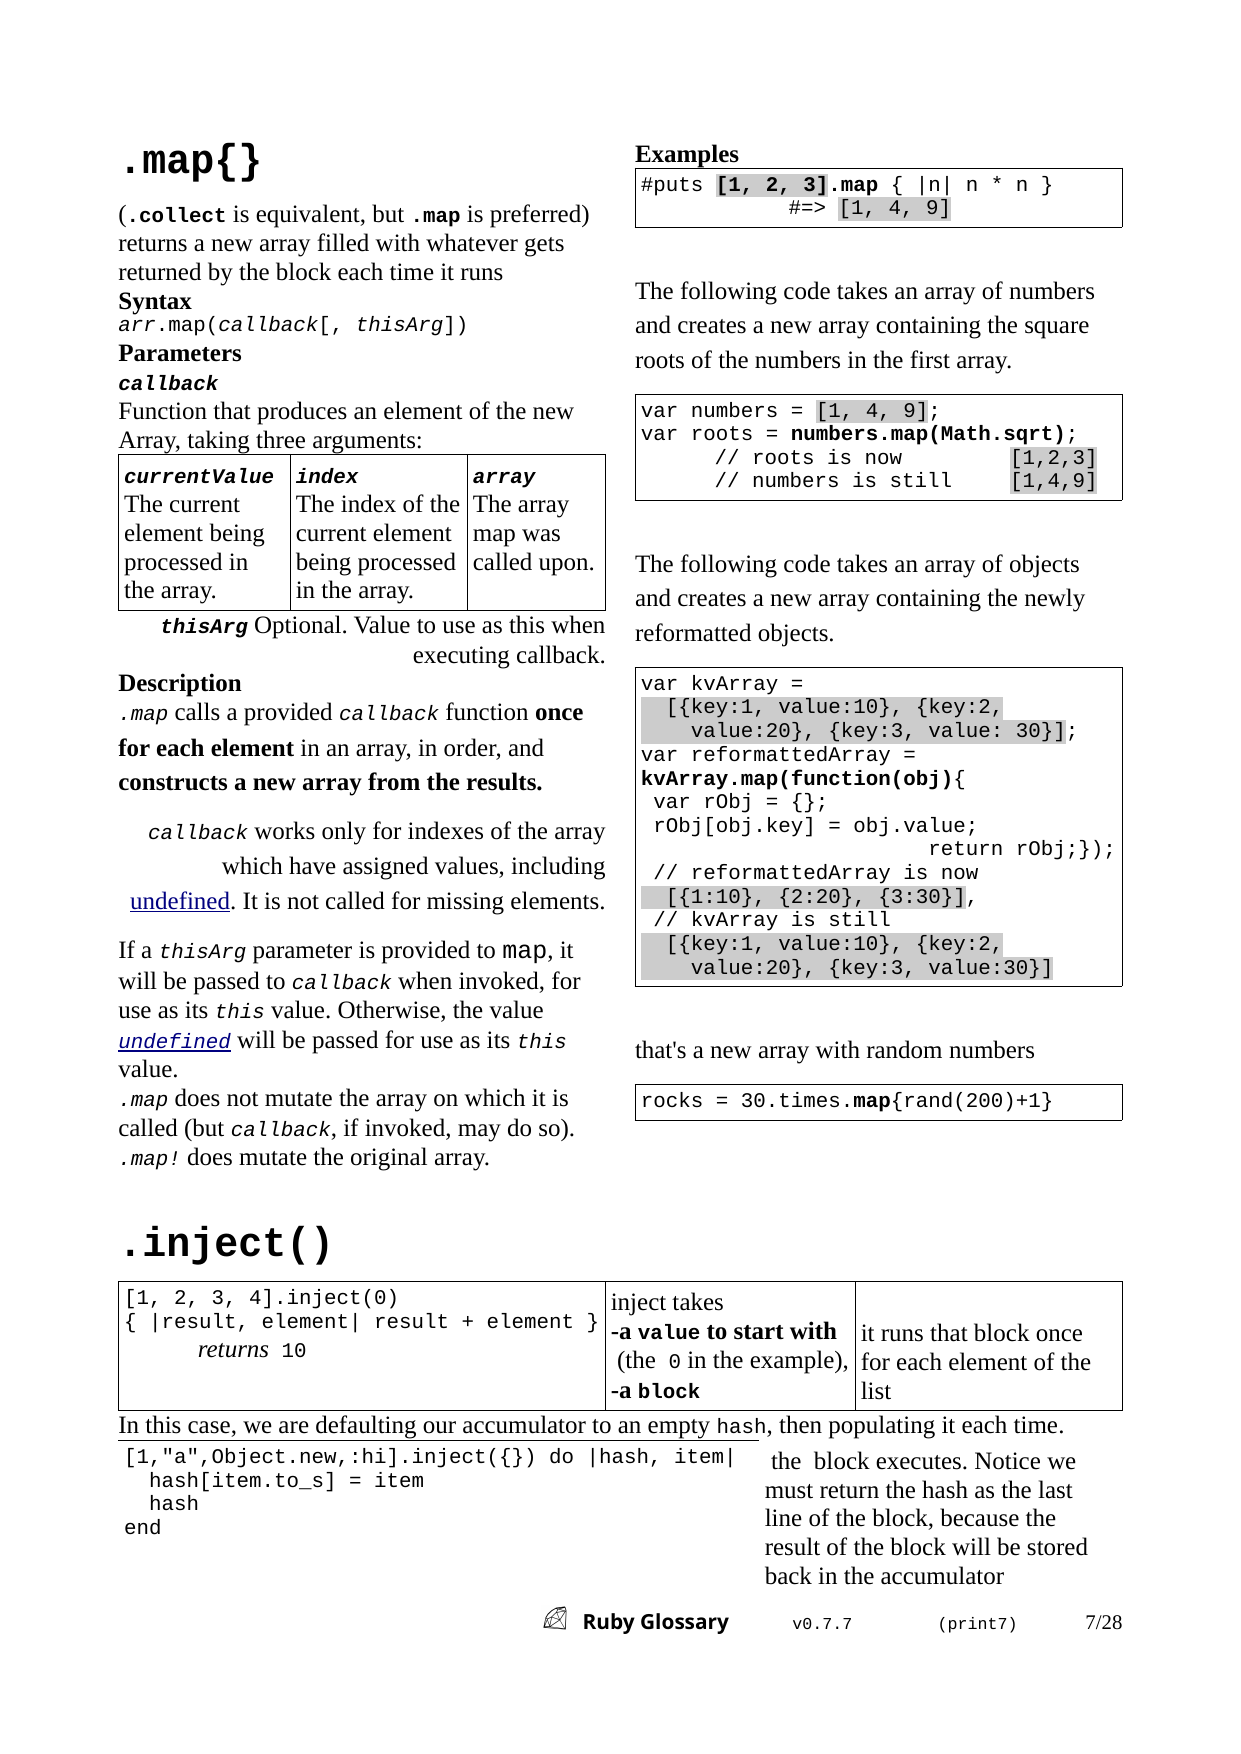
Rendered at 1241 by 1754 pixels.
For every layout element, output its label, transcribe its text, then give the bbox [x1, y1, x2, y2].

table_header #puts [1, 2, 3].map { |n| n * n } #=> [1, 4, 9] [636, 169, 1122, 227]
table_header var numbers = [1, 4, 9]; var roots = numbers.map(Math.sqrt); // roots is now [1,2,3] // numbers is still [1,4,9] [636, 395, 1122, 500]
table_header currentValue The current element being processed in the array. [119, 455, 290, 610]
text callback works only for indexes of the array which have assigned values, including undefined. It is not called for missing elements. [118, 816, 605, 915]
text (.collect is equivalent, but .map is preferred) [118, 199, 605, 228]
text that's a new array with random numbers [635, 1035, 1122, 1064]
table_header inject takes -a value to start with (the 0 in the example), -a block [606, 1282, 855, 1410]
picture [541, 1605, 567, 1630]
text .map! does mutate the original array. [118, 1142, 605, 1172]
text Syntax [118, 286, 605, 314]
text .map calls a provided callback function once for each element in an array, in order, and constructs a new array from the results. [118, 697, 605, 796]
text Parameters [118, 338, 605, 367]
table_header rocks = 30.times.map{rand(200)+1} [636, 1085, 1122, 1119]
table_header [1,"a",Object.new,:hi].inject({}) do |hash, item| hash[item.to_s] = item hash end [118, 1441, 759, 1595]
table_header index The index of the current element being processed in the array. [291, 455, 467, 610]
text returns a new array filled with whatever gets returned by the block each time it runs [118, 228, 605, 286]
list Function that produces an element of the new Array, taking three arguments: [118, 396, 605, 454]
text arr.map(callback[, thisArg]) [118, 314, 605, 338]
text Examples [635, 139, 1122, 168]
text The following code takes an array of objects and creates a new array containing the newly reformatted objects. [635, 549, 1122, 647]
table_header it runs that block once for each element of the list [856, 1282, 1122, 1410]
text The following code takes an array of numbers and creates a new array containing the square roots of the numbers in the first array. [635, 276, 1122, 373]
text In this case, we are defaulting our accumulator to an empty hash, then populating it each time. [118, 1411, 1122, 1440]
table_header [1, 2, 3, 4].inject(0) { |result, element| result + element } returns 10 [119, 1282, 605, 1410]
list thisArg Optional. Value to use as this when executing callback. [118, 611, 605, 668]
table_header the block executes. Notice we must return the hash as the last line of the block, because the result of the block will be stored back in the accumulator [759, 1440, 1122, 1595]
table_header array The array map was called upon. [468, 455, 605, 610]
table_header var kvArray = [{key:1, value:10}, {key:2, value:20}, {key:3, value: 30}]; var reformattedArray = kvArray.map(function(obj){ var rObj = {}; rObj[obj.key] = obj.value; return rObj;}); // reformattedArray is now [{1:10}, {2:20}, {3:30}], // kvArray is still [{key:1, value:10}, {key:2, value:20}, {key:3, value:30}] [636, 668, 1122, 986]
text If a thisArg parameter is provided to map, it will be passed to callback when invoked, for use as its this value. Otherwise, the value undefined will be passed for use as its this value. [118, 935, 605, 1083]
text .map does not mutate the array on which it is called (but callback, if invoked, may do so). [118, 1083, 605, 1142]
text Description [118, 668, 605, 697]
subtitle callback [118, 367, 605, 396]
subtitle .map{} [118, 139, 605, 186]
subtitle .inject() [118, 1222, 1122, 1269]
